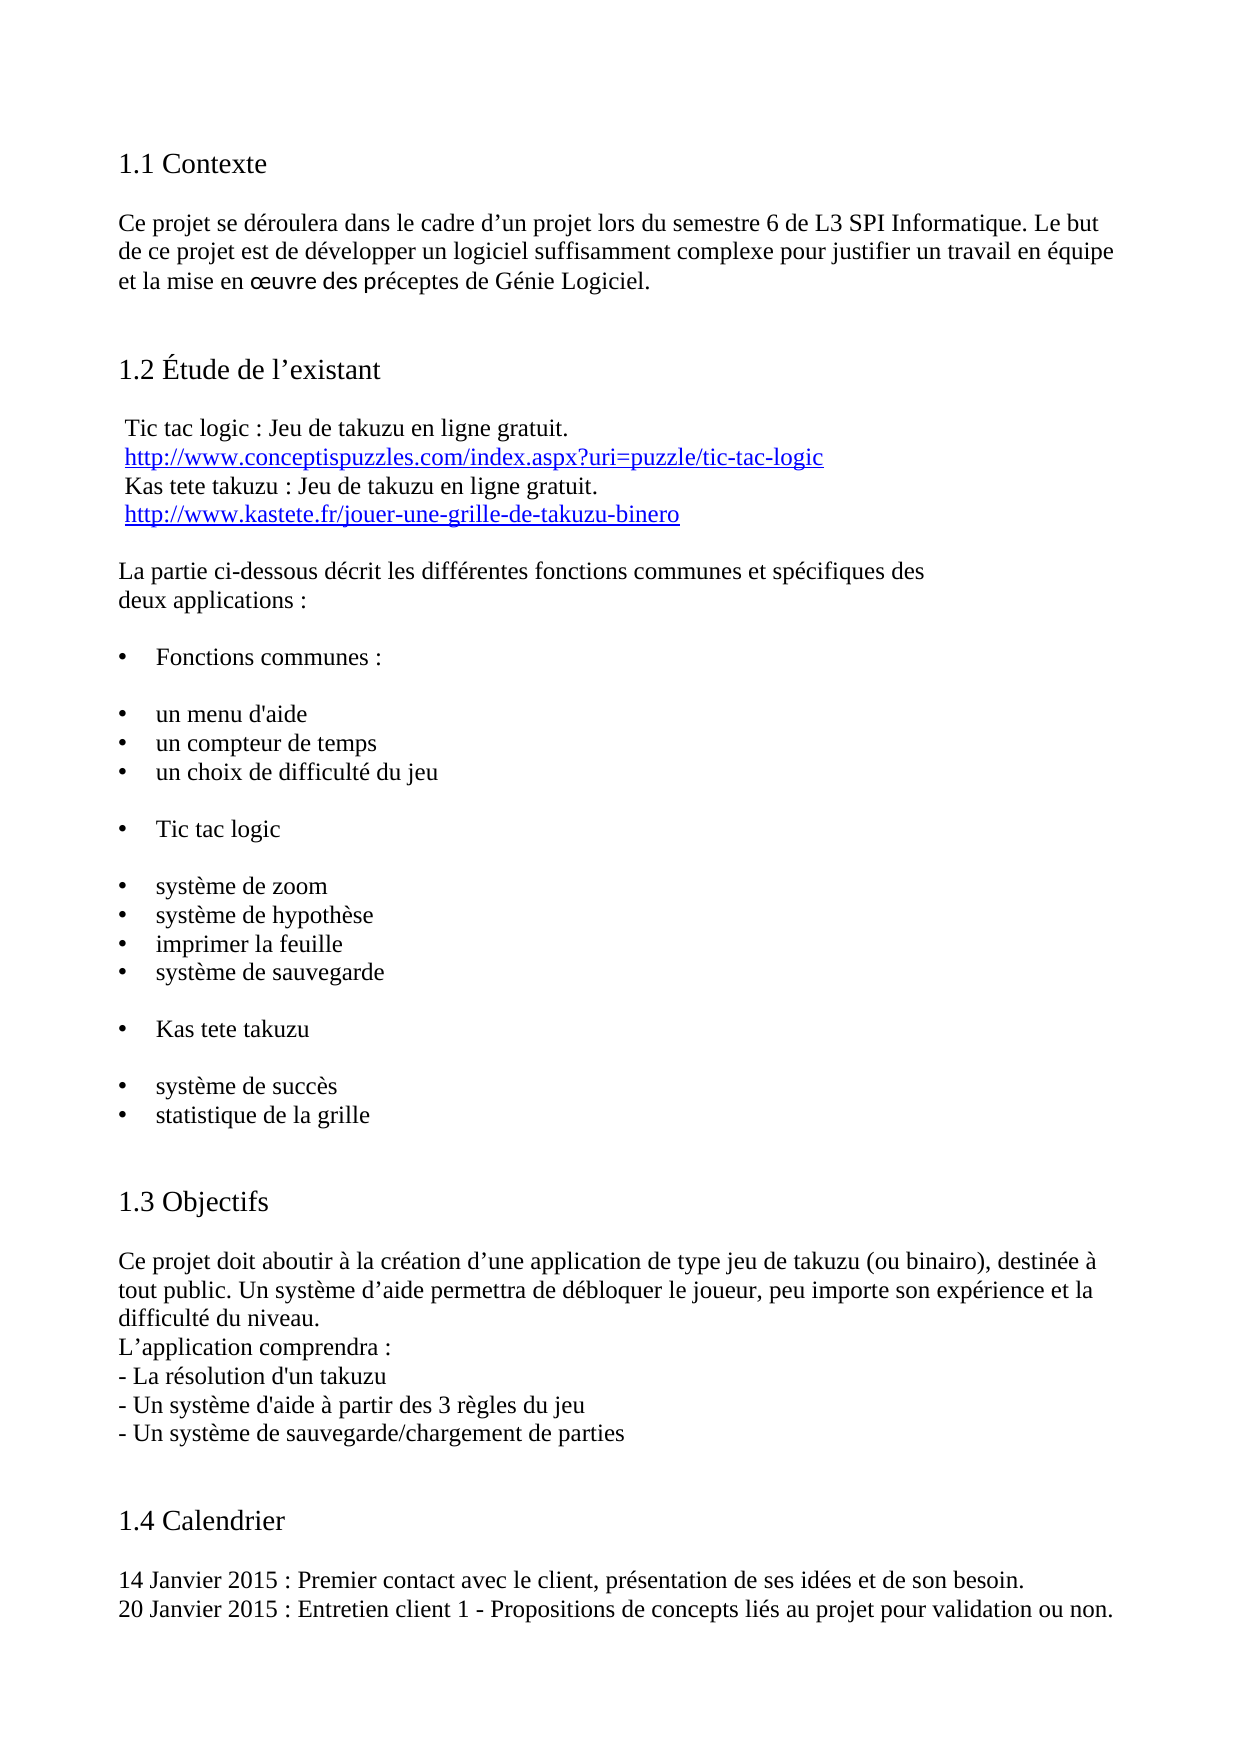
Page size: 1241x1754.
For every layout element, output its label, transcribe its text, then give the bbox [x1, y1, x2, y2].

list un choix de difficulté du jeu [81, 757, 1122, 786]
list un menu d'aide [81, 699, 1122, 728]
text - La résolution d'un takuzu [118, 1361, 1122, 1390]
list système de zoom [81, 871, 1122, 900]
text 14 Janvier 2015 : Premier contact avec le client, présentation de ses idées et de son besoin. [118, 1565, 1122, 1594]
text Ce projet doit aboutir à la création d’une application de type jeu de takuzu (ou binairo), destinée à tout public. Un système d’aide permettra de débloquer le joueur, peu importe son expérience et la difficulté du niveau. [118, 1246, 1122, 1332]
text - Un système de sauvegarde/chargement de parties [118, 1418, 1122, 1447]
text - Un système d'aide à partir des 3 règles du jeu [118, 1390, 1122, 1418]
text 1.2 Étude de l’existant [118, 352, 1122, 385]
list statistique de la grille [81, 1100, 1122, 1128]
list système de sauvegarde [81, 957, 1122, 986]
text Kas tete takuzu : Jeu de takuzu en ligne gratuit. [118, 471, 1122, 499]
list un compteur de temps [81, 728, 1122, 757]
text Ce projet se déroulera dans le cadre d’un projet lors du semestre 6 de L3 SPI Informatique. Le but de ce projet est de développer un logiciel suffisamment complexe pour justifier un travail en équipe et la mise en œuvre des préceptes de Génie Logiciel. [118, 208, 1122, 296]
list système de hypothèse [81, 900, 1122, 929]
list Tic tac logic [81, 814, 1122, 843]
list imprimer la feuille [81, 929, 1122, 957]
text L’application comprendra : [118, 1332, 1122, 1361]
text Tic tac logic : Jeu de takuzu en ligne gratuit. [118, 413, 1122, 442]
text deux applications : [118, 585, 1122, 614]
text 1.3 Objectifs [118, 1184, 1122, 1218]
text 1.4 Calendrier [118, 1503, 1122, 1537]
list Fonctions communes : [81, 642, 1122, 671]
list système de succès [81, 1071, 1122, 1100]
text 20 Janvier 2015 : Entretien client 1 - Propositions de concepts liés au projet pour validation ou non. [118, 1594, 1122, 1622]
text http://www.kastete.fr/jouer-une-grille-de-takuzu-binero [118, 499, 1122, 528]
text 1.1 Contexte [118, 146, 1122, 180]
text La partie ci-dessous décrit les différentes fonctions communes et spécifiques des [118, 556, 1122, 585]
text http://www.conceptispuzzles.com/index.aspx?uri=puzzle/tic-tac-logic [118, 442, 1122, 471]
list Kas tete takuzu [81, 1014, 1122, 1043]
